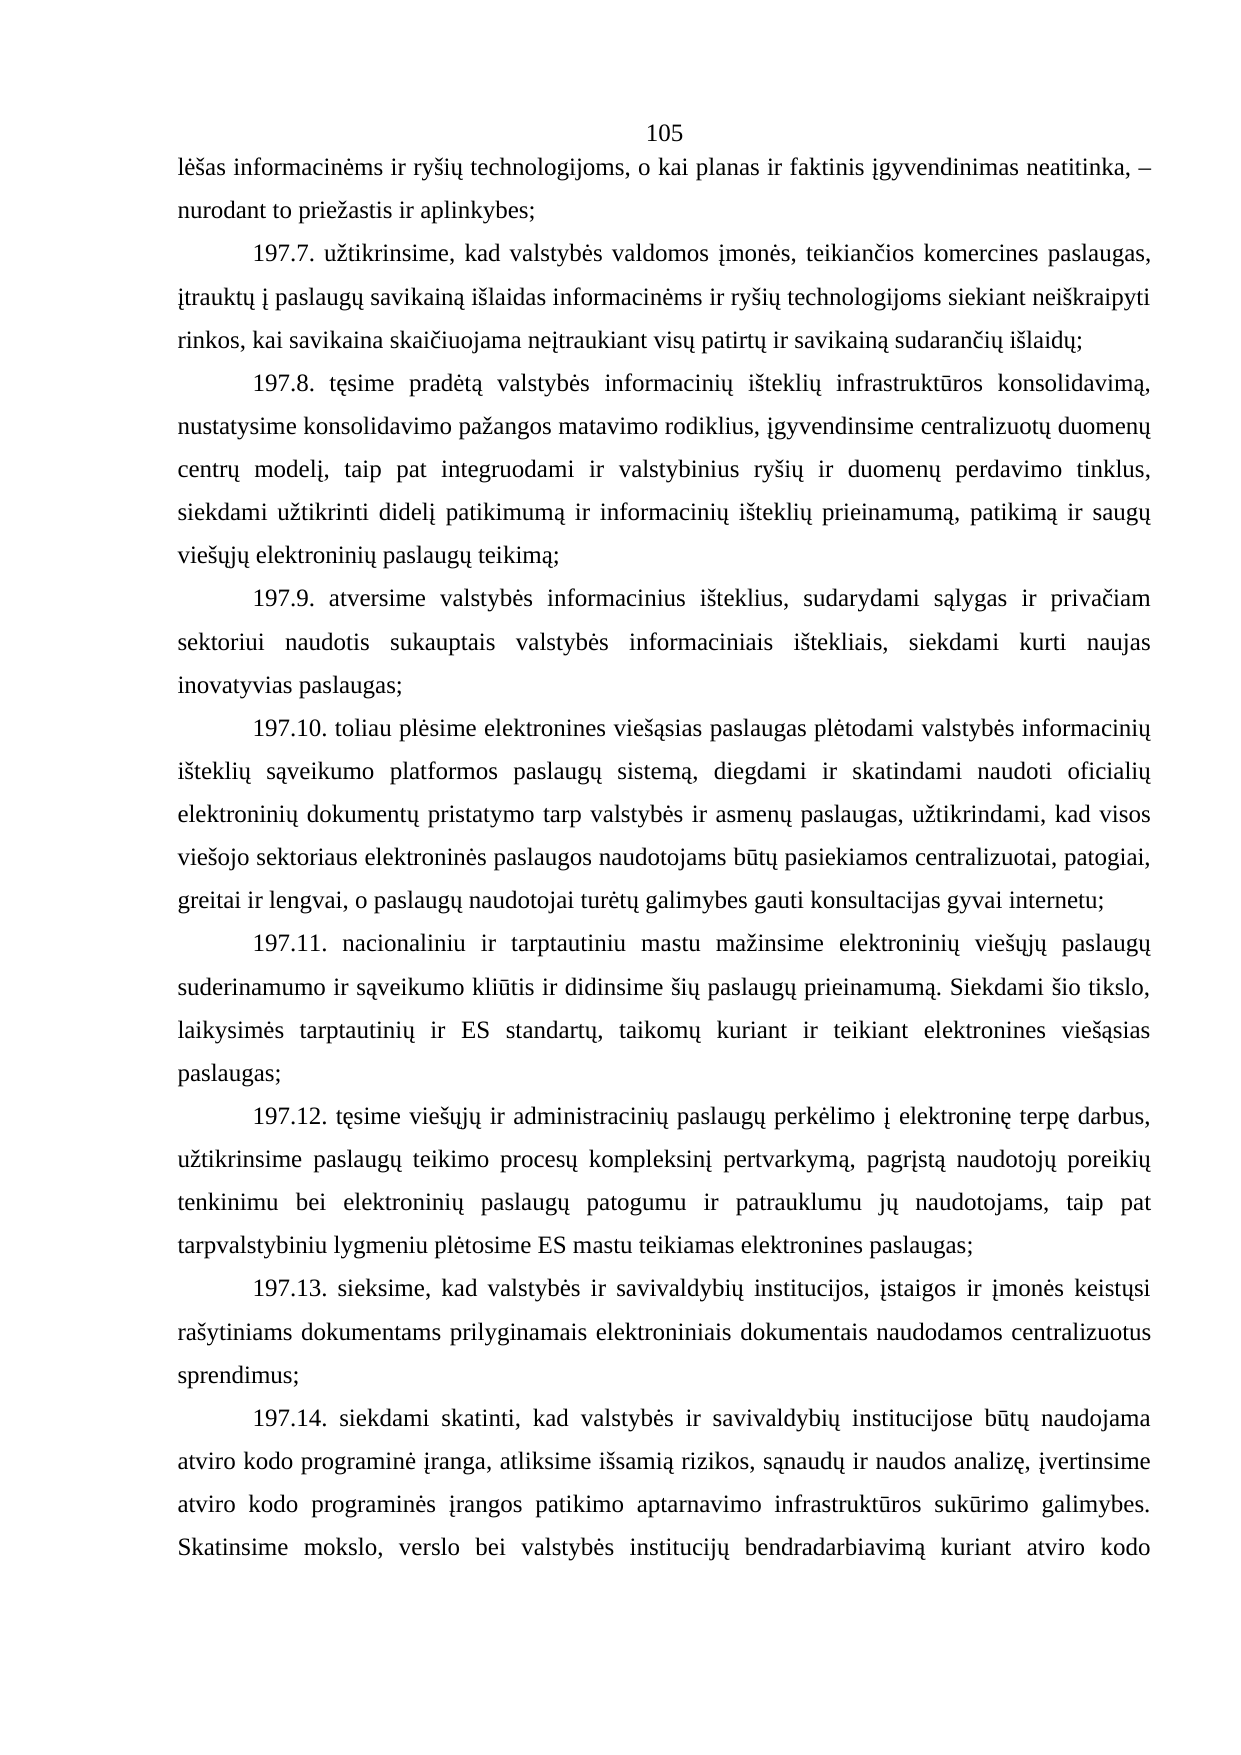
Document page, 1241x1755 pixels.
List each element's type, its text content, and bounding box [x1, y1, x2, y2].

text 197.8. tęsime pradėtą valstybės informacinių išteklių infrastruktūros konsolidavimą, nustatysime konsolidavimo pažangos matavimo rodiklius, įgyvendinsime centralizuotų duomenų centrų modelį, taip pat integruodami ir valstybinius ryšių ir duomenų perdavimo tinklus, siekdami užtikrinti didelį patikimumą ir informacinių išteklių prieinamumą, patikimą ir saugų viešųjų elektroninių paslaugų teikimą; [177, 368, 1152, 569]
text 197.13. sieksime, kad valstybės ir savivaldybių institucijos, įstaigos ir įmonės keistųsi rašytiniams dokumentams prilyginamais elektroniniais dokumentais naudodamos centralizuotus sprendimus; [177, 1273, 1152, 1388]
text 197.11. nacionaliniu ir tarptautiniu mastu mažinsime elektroninių viešųjų paslaugų suderinamumo ir sąveikumo kliūtis ir didinsime šių paslaugų prieinamumą. Siekdami šio tikslo, laikysimės tarptautinių ir ES standartų, taikomų kuriant ir teikiant elektronines viešąsias paslaugas; [177, 928, 1152, 1087]
text 197.10. toliau plėsime elektronines viešąsias paslaugas plėtodami valstybės informacinių išteklių sąveikumo platformos paslaugų sistemą, diegdami ir skatindami naudoti oficialių elektroninių dokumentų pristatymo tarp valstybės ir asmenų paslaugas, užtikrindami, kad visos viešojo sektoriaus elektroninės paslaugos naudotojams būtų pasiekiamos centralizuotai, patogiai, greitai ir lengvai, o paslaugų naudotojai turėtų galimybes gauti konsultacijas gyvai internetu; [177, 713, 1152, 914]
text lėšas informacinėms ir ryšių technologijoms, o kai planas ir faktinis įgyvendinimas neatitinka, – nurodant to priežastis ir aplinkybes; [177, 152, 1152, 224]
text 197.9. atversime valstybės informacinius išteklius, sudarydami sąlygas ir privačiam sektoriui naudotis sukauptais valstybės informaciniais ištekliais, siekdami kurti naujas inovatyvias paslaugas; [177, 583, 1152, 698]
text 197.14. siekdami skatinti, kad valstybės ir savivaldybių institucijose būtų naudojama atviro kodo programinė įranga, atliksime išsamią rizikos, sąnaudų ir naudos analizę, įvertinsime atviro kodo programinės įrangos patikimo aptarnavimo infrastruktūros sukūrimo galimybes. Skatinsime mokslo, verslo bei valstybės institucijų bendradarbiavimą kuriant atviro kodo [177, 1403, 1152, 1561]
text 197.7. užtikrinsime, kad valstybės valdomos įmonės, teikiančios komercines paslaugas, įtrauktų į paslaugų savikainą išlaidas informacinėms ir ryšių technologijoms siekiant neiškraipyti rinkos, kai savikaina skaičiuojama neįtraukiant visų patirtų ir savikainą sudarančių išlaidų; [177, 238, 1152, 353]
text 197.12. tęsime viešųjų ir administracinių paslaugų perkėlimo į elektroninę terpę darbus, užtikrinsime paslaugų teikimo procesų kompleksinį pertvarkymą, pagrįstą naudotojų poreikių tenkinimu bei elektroninių paslaugų patogumu ir patrauklumu jų naudotojams, taip pat tarpvalstybiniu lygmeniu plėtosime ES mastu teikiamas elektronines paslaugas; [177, 1101, 1152, 1259]
